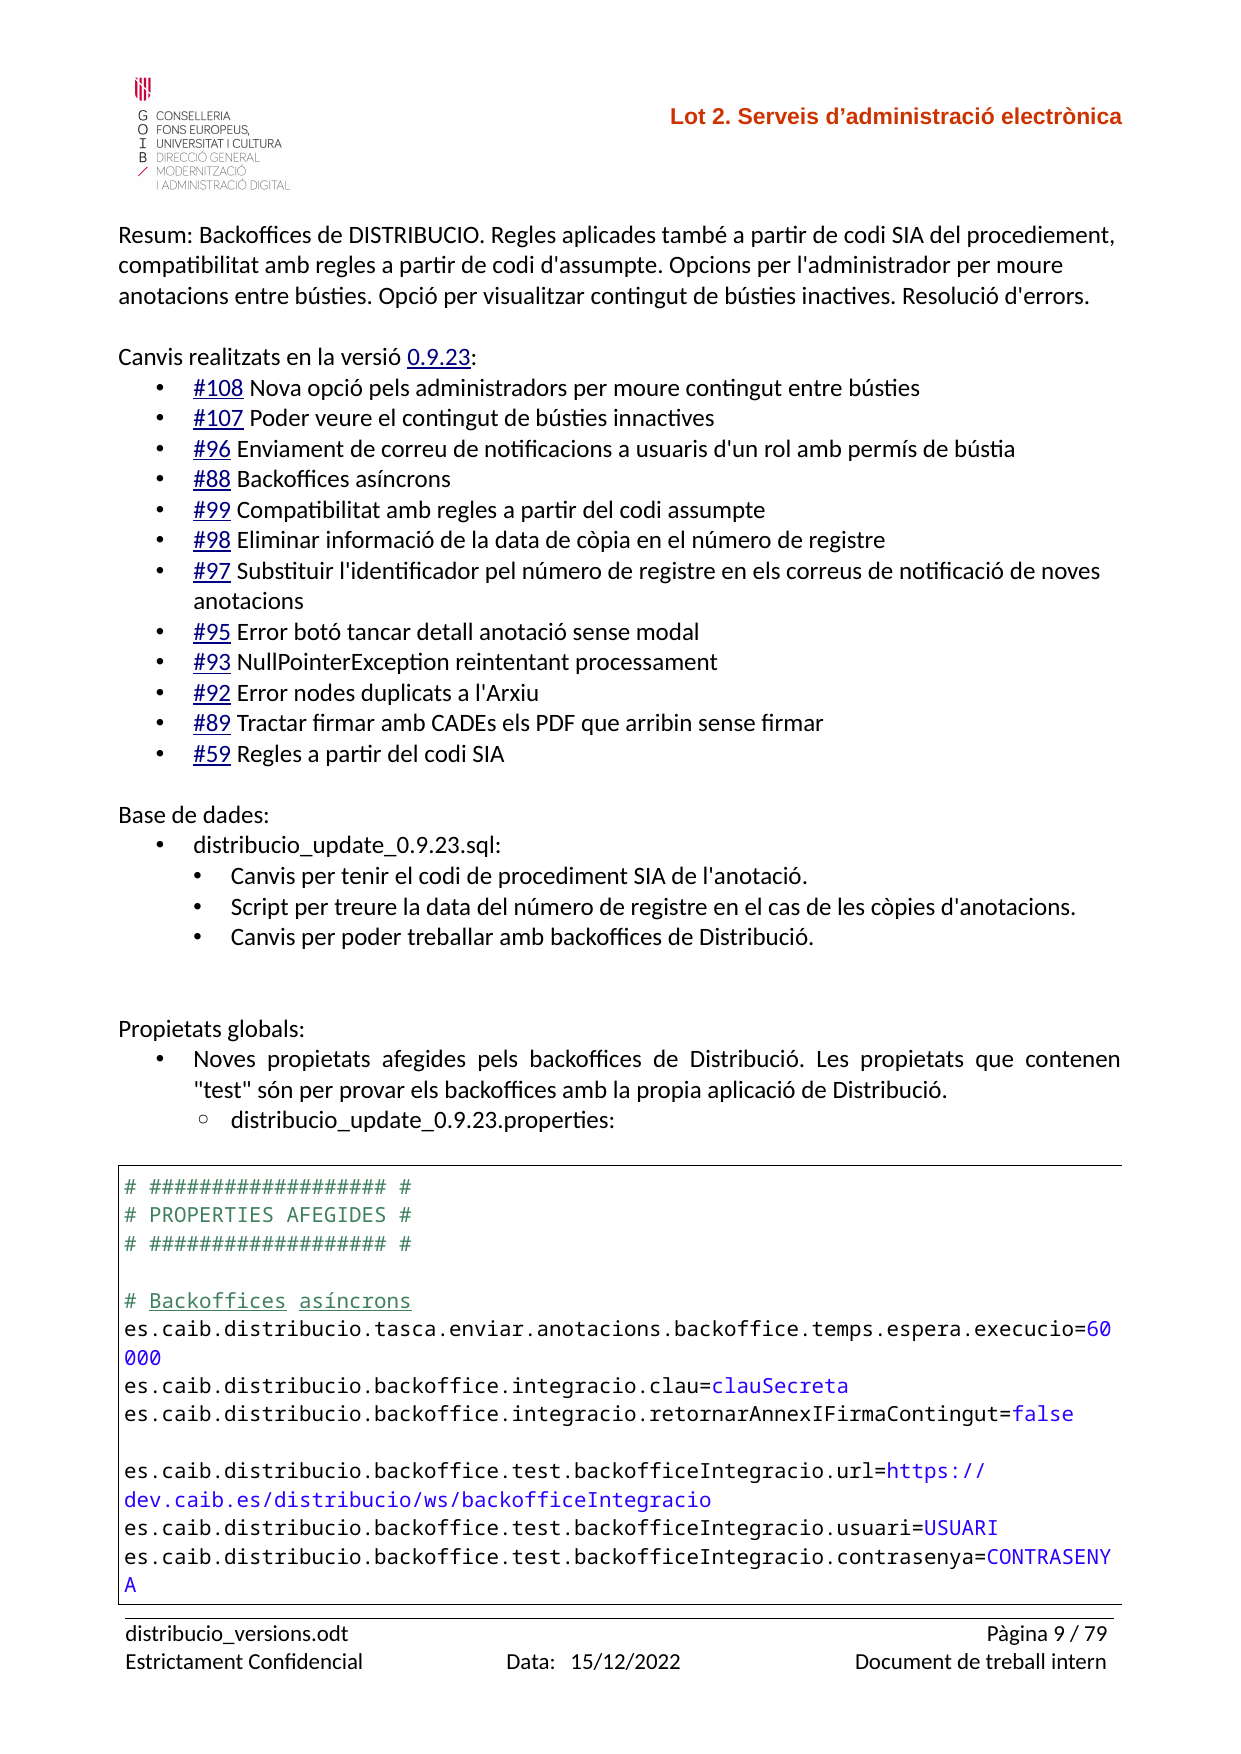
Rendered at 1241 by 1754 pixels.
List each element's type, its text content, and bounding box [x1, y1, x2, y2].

list #59 Regles a partir del codi SIA [156, 738, 1122, 768]
list #108 Nova opció pels administradors per moure contingut entre bústies [156, 372, 1122, 402]
text Resum: Backoffices de DISTRIBUCIO. Regles aplicades també a partir de codi SIA del procediement, compatibilitat amb regles a partir de codi d'assumpte. Opcions per l'administrador per moure anotacions entre bústies. Opció per visualitzar contingut de bústies inactives. Resolució d'errors. [118, 219, 1122, 311]
list #89 Tractar firmar amb CADEs els PDF que arribin sense firmar [156, 707, 1122, 738]
text Propietats globals: [118, 1013, 1122, 1043]
picture [126, 70, 299, 197]
list Canvis per tenir el codi de procediment SIA de l'anotació. [193, 860, 1122, 891]
list #98 Eliminar informació de la data de còpia en el número de registre [156, 524, 1122, 555]
list distribucio_update_0.9.23.sql: [156, 829, 1122, 860]
list #88 Backoffices asíncrons [156, 463, 1122, 494]
text Base de dades: [118, 799, 1122, 829]
list #97 Substituir l'identificador pel número de registre en els correus de notificació de noves anotacions [156, 555, 1122, 616]
list distribucio_update_0.9.23.properties: [193, 1104, 1122, 1135]
list #93 NullPointerException reintentant processament [156, 646, 1122, 677]
list Canvis per poder treballar amb backoffices de Distribució. [193, 921, 1122, 952]
list #92 Error nodes duplicats a l'Arxiu [156, 677, 1122, 707]
list #95 Error botó tancar detall anotació sense modal [156, 616, 1122, 646]
list #99 Compatibilitat amb regles a partir del codi assumpte [156, 494, 1122, 524]
list Noves propietats afegides pels backoffices de Distribució. Les propietats que contenen "test" són per provar els backoffices amb la propia aplicació de Distribució. [156, 1043, 1122, 1104]
list #107 Poder veure el contingut de bústies innactives [156, 402, 1122, 433]
text Canvis realitzats en la versió 0.9.23: [118, 341, 1122, 372]
table_header # ################### # # PROPERTIES AFEGIDES # # ################### # # Backoffices asíncrons es.caib.distribucio.tasca.enviar.anotacions.backoffice.temps.espera.execucio=60000 es.caib.distribucio.backoffice.integracio.clau=clauSecreta es.caib.distribucio.backoffice.integracio.retornarAnnexIFirmaContingut=false es.caib.distribucio.backoffice.test.backofficeIntegracio.url=https://dev.caib.es/distribucio/ws/backofficeIntegracio es.caib.distribucio.backoffice.test.backofficeIntegracio.usuari=USUARI es.caib.distribucio.backoffice.test.backofficeIntegracio.contrasenya=CONTRASENYA [119, 1166, 1122, 1604]
list #96 Enviament de correu de notificacions a usuaris d'un rol amb permís de bústia [156, 433, 1122, 463]
list Script per treure la data del número de registre en el cas de les còpies d'anotacions. [193, 891, 1122, 921]
